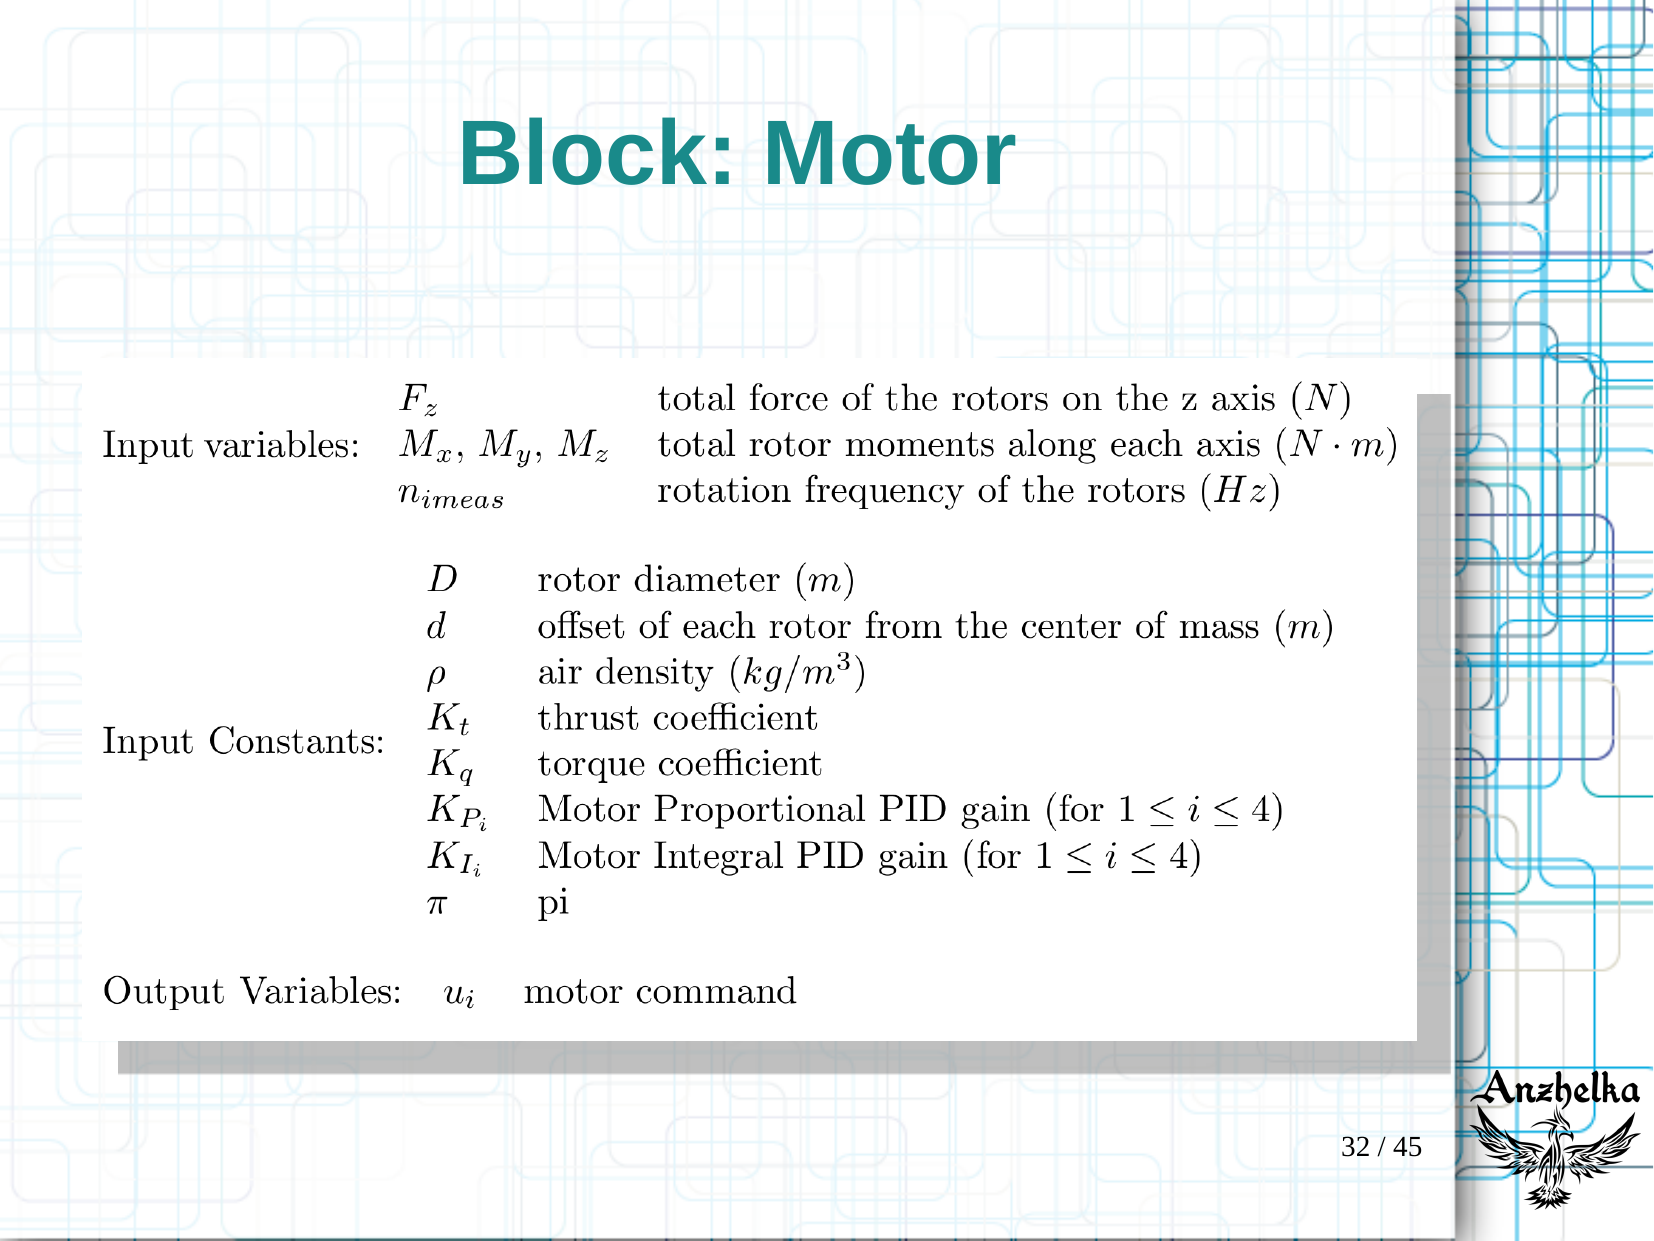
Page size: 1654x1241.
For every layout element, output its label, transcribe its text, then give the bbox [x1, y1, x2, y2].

picture [0, 0, 1654, 1241]
title Block: Motor [58, 49, 1417, 257]
